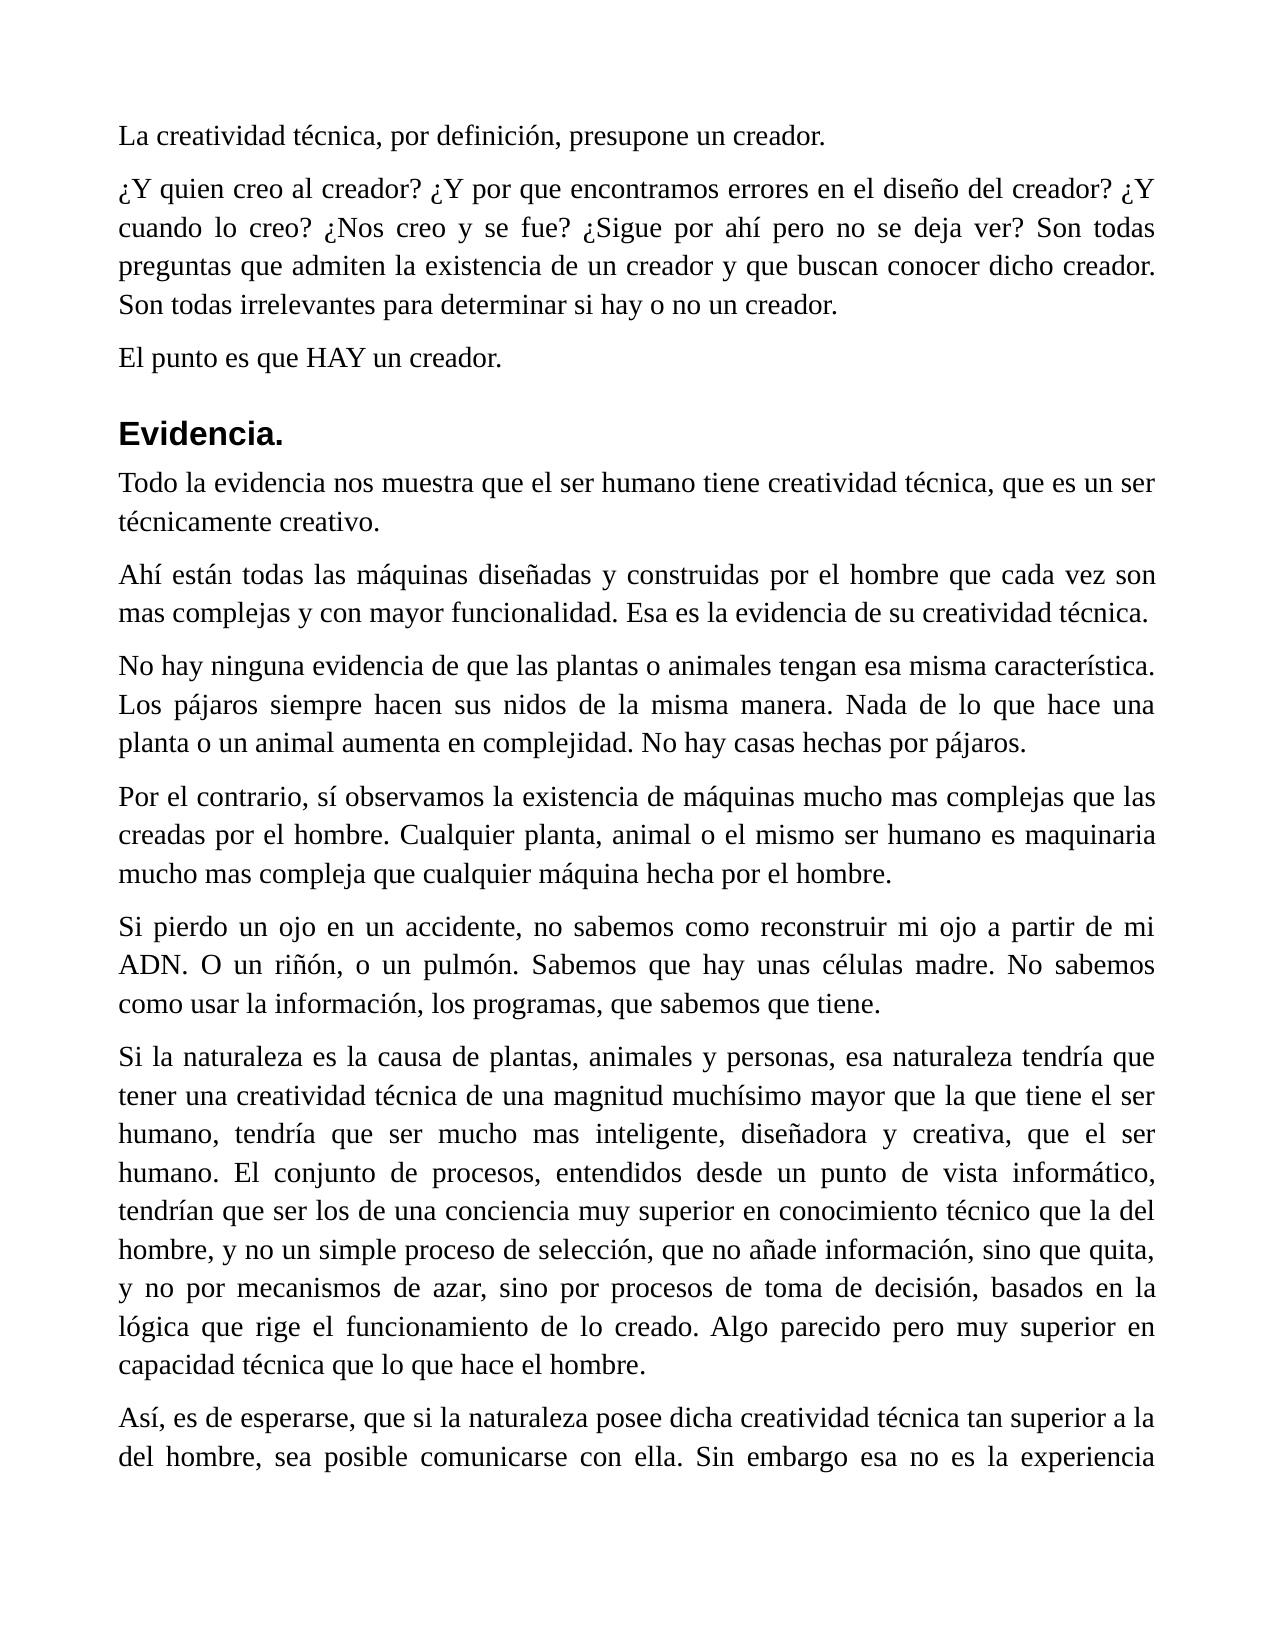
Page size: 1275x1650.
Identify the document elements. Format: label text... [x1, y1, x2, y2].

text No hay ninguna evidencia de que las plantas o animales tengan esa misma característica. Los pájaros siempre hacen sus nidos de la misma manera. Nada de lo que hace una planta o un animal aumenta en complejidad. No hay casas hechas por pájaros. [118, 648, 1157, 759]
text Así, es de esperarse, que si la naturaleza posee dicha creatividad técnica tan superior a la del hombre, sea posible comunicarse con ella. Sin embargo esa no es la experiencia [118, 1401, 1157, 1473]
text Ahí están todas las máquinas diseñadas y construidas por el hombre que cada vez son mas complejas y con mayor funcionalidad. Esa es la evidencia de su creatividad técnica. [118, 557, 1157, 629]
text La creatividad técnica, por definición, presupone un creador. [118, 118, 1157, 152]
text Por el contrario, sí observamos la existencia de máquinas mucho mas complejas que las creadas por el hombre. Cualquier planta, animal o el mismo ser humano es maquinaria mucho mas compleja que cualquier máquina hecha por el hombre. [118, 779, 1157, 889]
text Si la naturaleza es la causa de plantas, animales y personas, esa naturaleza tendría que tener una creatividad técnica de una magnitud muchísimo mayor que la que tiene el ser humano, tendría que ser mucho mas inteligente, diseñadora y creativa, que el ser humano. El conjunto de procesos, entendidos desde un punto de vista informático, tendrían que ser los de una conciencia muy superior en conocimiento técnico que la del hombre, y no un simple proceso de selección, que no añade información, sino que quita, y no por mecanismos de azar, sino por procesos de toma de decisión, basados en la lógica que rige el funcionamiento de lo creado. Algo parecido pero muy superior en capacidad técnica que lo que hace el hombre. [118, 1039, 1157, 1381]
text Todo la evidencia nos muestra que el ser humano tiene creatividad técnica, que es un ser técnicamente creativo. [118, 465, 1157, 537]
text El punto es que HAY un creador. [118, 340, 1157, 373]
subtitle Evidencia. [118, 414, 1157, 453]
text Si pierdo un ojo en un accidente, no sabemos como reconstruir mi ojo a partir de mi ADN. O un riñón, o un pulmón. Sabemos que hay unas células madre. No sabemos como usar la información, los programas, que sabemos que tiene. [118, 909, 1157, 1019]
text ¿Y quien creo al creador? ¿Y por que encontramos errores en el diseño del creador? ¿Y cuando lo creo? ¿Nos creo y se fue? ¿Sigue por ahí pero no se deja ver? Son todas preguntas que admiten la existencia de un creador y que buscan conocer dicho creador. Son todas irrelevantes para determinar si hay o no un creador. [118, 171, 1157, 320]
